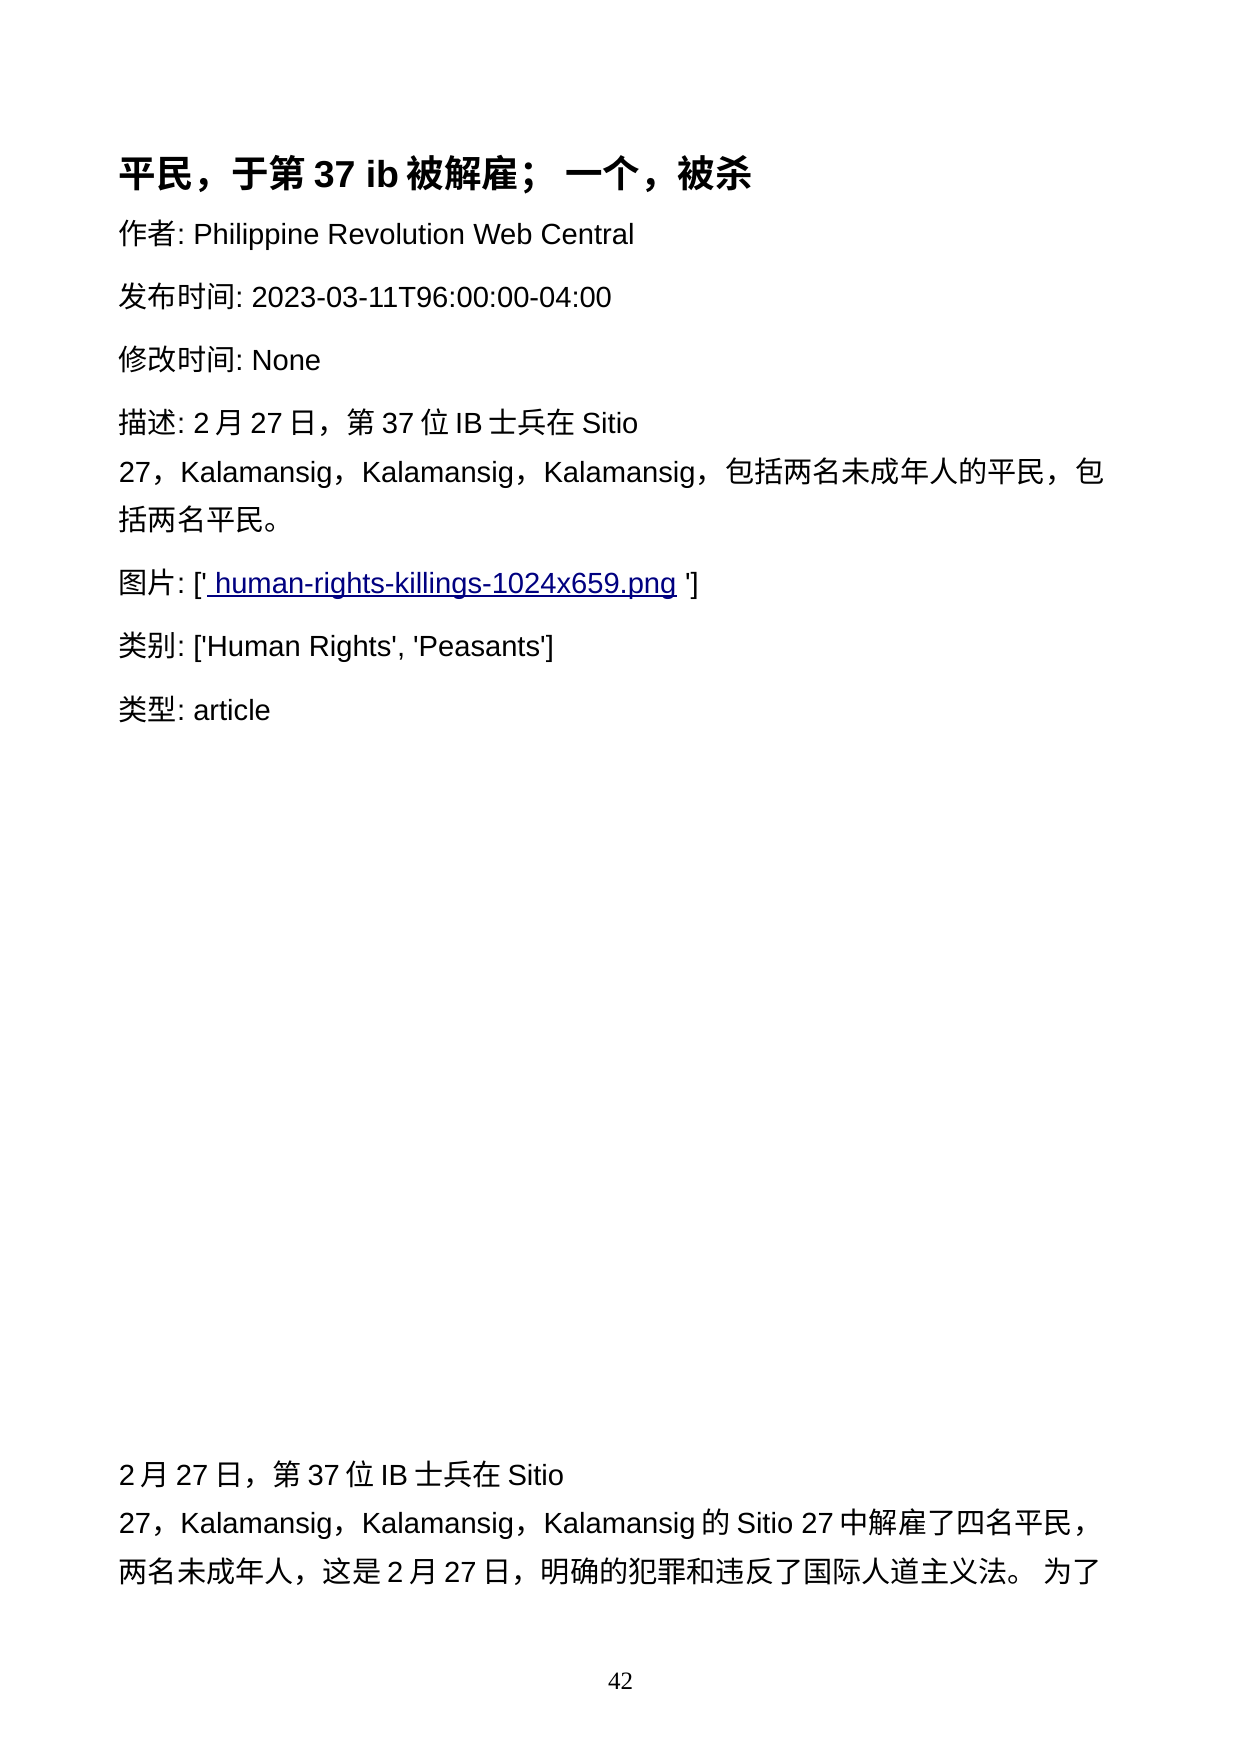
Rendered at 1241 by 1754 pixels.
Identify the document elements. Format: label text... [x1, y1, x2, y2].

text 类型: article [118, 686, 1122, 728]
text 类别: ['Human Rights', 'Peasants'] [118, 623, 1122, 665]
text 修改时间: None [118, 337, 1122, 379]
text 发布时间: 2023-03-11T96:00:00-04:00 [118, 273, 1122, 316]
text 作者: Philippine Revolution Web Central [118, 210, 1122, 253]
subtitle 平民，于第37 ib被解雇； 一个，被杀 [118, 143, 1122, 198]
text 2月27日，第37位IB士兵在Sitio 27，Kalamansig，Kalamansig，Kalamansig的Sitio 27中解雇了四名平民，两名未成年人，这是2月27日，明确的犯罪和违反了国际人道主义法。 为了 [118, 749, 1122, 1591]
text 图片: [' human-rights-killings-1024x659.png '] [118, 560, 1122, 602]
text 描述: 2月27日，第37位IB士兵在Sitio 27，Kalamansig，Kalamansig，Kalamansig，包括两名未成年人的平民，包括两名平民。 [118, 400, 1122, 539]
